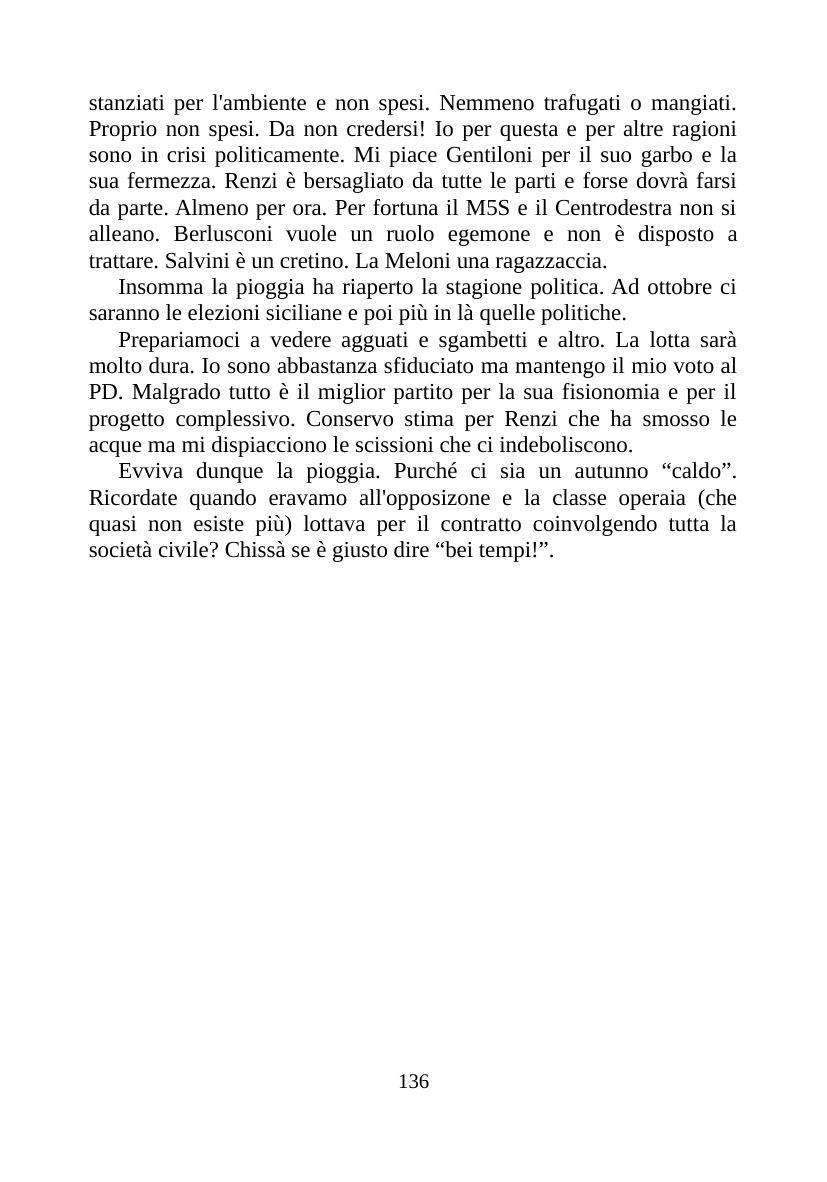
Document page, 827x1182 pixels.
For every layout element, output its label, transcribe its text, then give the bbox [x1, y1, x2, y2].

text Insomma la pioggia ha riaperto la stagione politica. Ad ottobre ci saranno le elezioni siciliane e poi più in là quelle politiche. [88, 273, 738, 326]
text stanziati per l'ambiente e non spesi. Nemmeno trafugati o mangiati. Proprio non spesi. Da non credersi! Io per questa e per altre ragioni sono in crisi politicamente. Mi piace Gentiloni per il suo garbo e la sua fermezza. Renzi è bersagliato da tutte le parti e forse dovrà farsi da parte. Almeno per ora. Per fortuna il M5S e il Centrodestra non si alleano. Berlusconi vuole un ruolo egemone e non è disposto a trattare. Salvini è un cretino. La Meloni una ragazzaccia. [88, 88, 738, 273]
text Evviva dunque la pioggia. Purché ci sia un autunno “caldo”. Ricordate quando eravamo all'opposizone e la classe operaia (che quasi non esiste più) lottava per il contratto coinvolgendo tutta la società civile? Chissà se è giusto dire “bei tempi!”. [88, 457, 738, 563]
text Prepariamoci a vedere agguati e sgambetti e altro. La lotta sarà molto dura. Io sono abbastanza sfiduciato ma mantengo il mio voto al PD. Malgrado tutto è il miglior partito per la sua fisionomia e per il progetto complessivo. Conservo stima per Renzi che ha smosso le acque ma mi dispiacciono le scissioni che ci indeboliscono. [88, 326, 738, 457]
